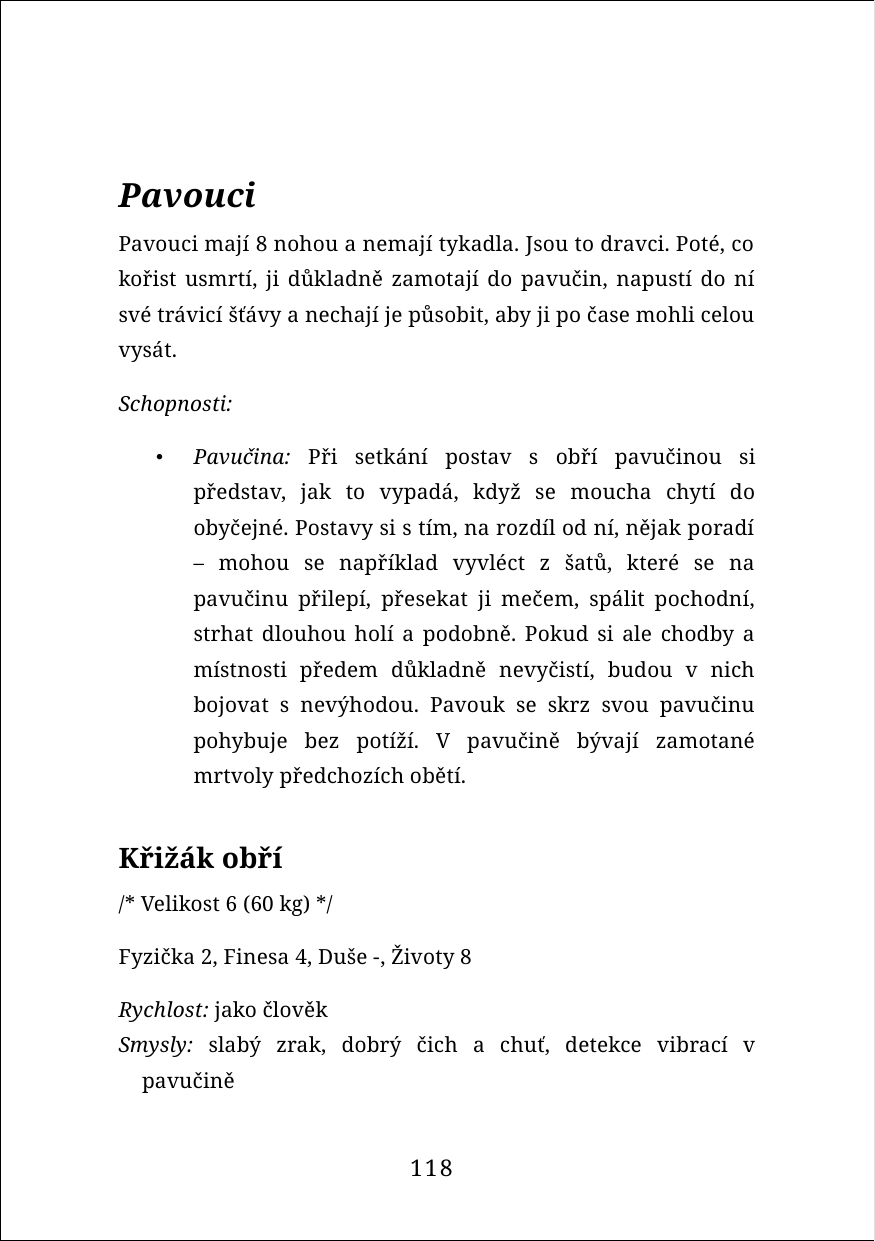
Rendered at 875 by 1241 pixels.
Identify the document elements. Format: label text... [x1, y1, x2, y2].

text Fyzička 2, Finesa 4, Duše -, Životy 8 [118, 942, 756, 970]
text /* Velikost 6 (60 kg) */ [118, 889, 756, 917]
text Rychlost: jako člověk [118, 995, 756, 1023]
list Pavučina: Při setkání postav s obří pavučinou si představ, jak to vypadá, když se moucha chytí do obyčejné. Postavy si s tím, na rozdíl od ní, nějak poradí – mohou se například vyvléct z šatů, které se na pavučinu přilepí, přesekat ji mečem, spálit pochodní, strhat dlouhou holí a podobně. Pokud si ale chodby a místnosti předem důkladně nevyčistí, budou v nich bojovat s nevýhodou. Pavouk se skrz svou pavučinu pohybuje bez potíží. V pavučině bývají zamotané mrtvoly předchozích obětí. [156, 442, 756, 790]
text Schopnosti: [118, 389, 756, 417]
text Pavouci mají 8 nohou a nemají tykadla. Jsou to dravci. Poté, co kořist usmrtí, ji důkladně zamotají do pavučin, napustí do ní své trávicí šťávy a nechají je působit, aby ji po čase mohli celou vysát. [118, 229, 756, 364]
subtitle Pavouci [118, 172, 756, 217]
text Smysly: slabý zrak, dobrý čich a chuť, detekce vibrací v pavučině [118, 1031, 756, 1094]
subtitle Křižák obří [118, 838, 756, 877]
